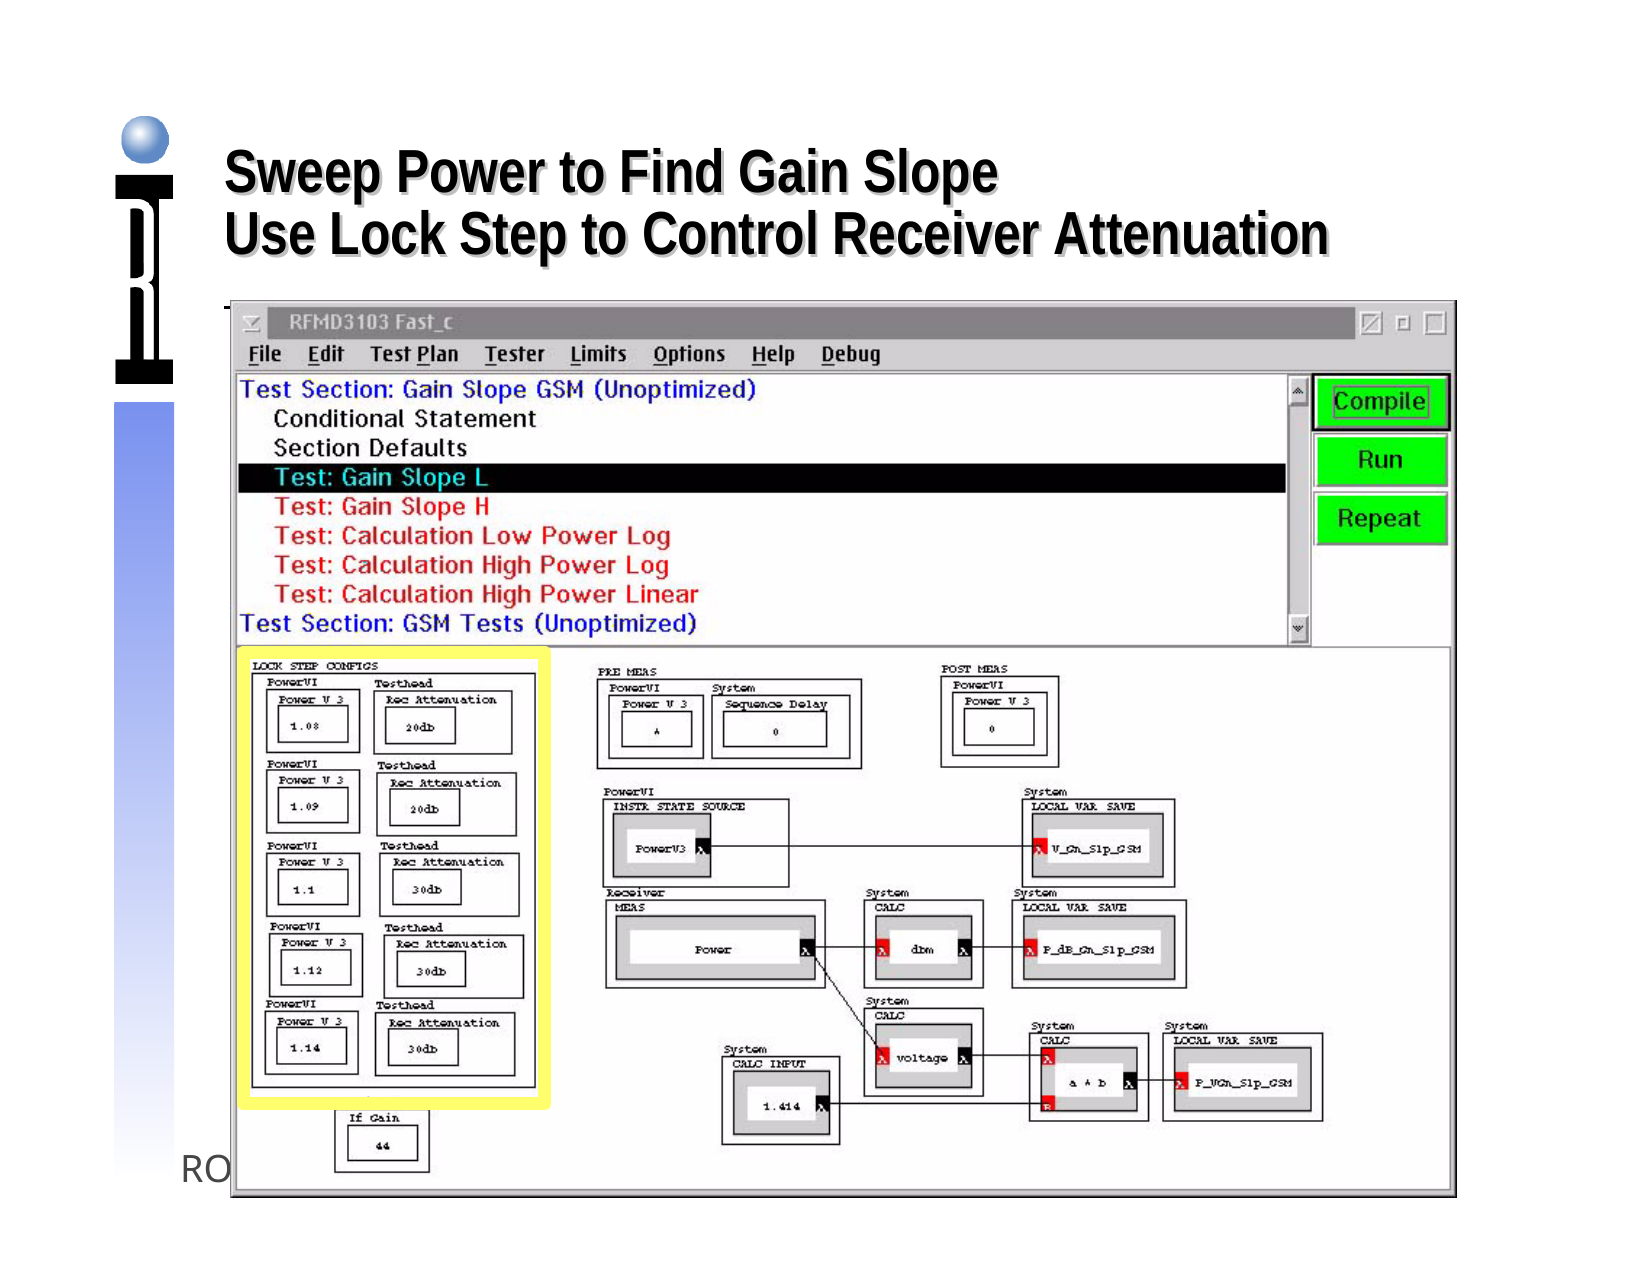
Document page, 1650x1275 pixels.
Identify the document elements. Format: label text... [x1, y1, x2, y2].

picture [230, 300, 1457, 1198]
text_box Sweep Power to Find Gain Slope Use Lock Step to Control Receiver Attenuation [224, 142, 1445, 341]
